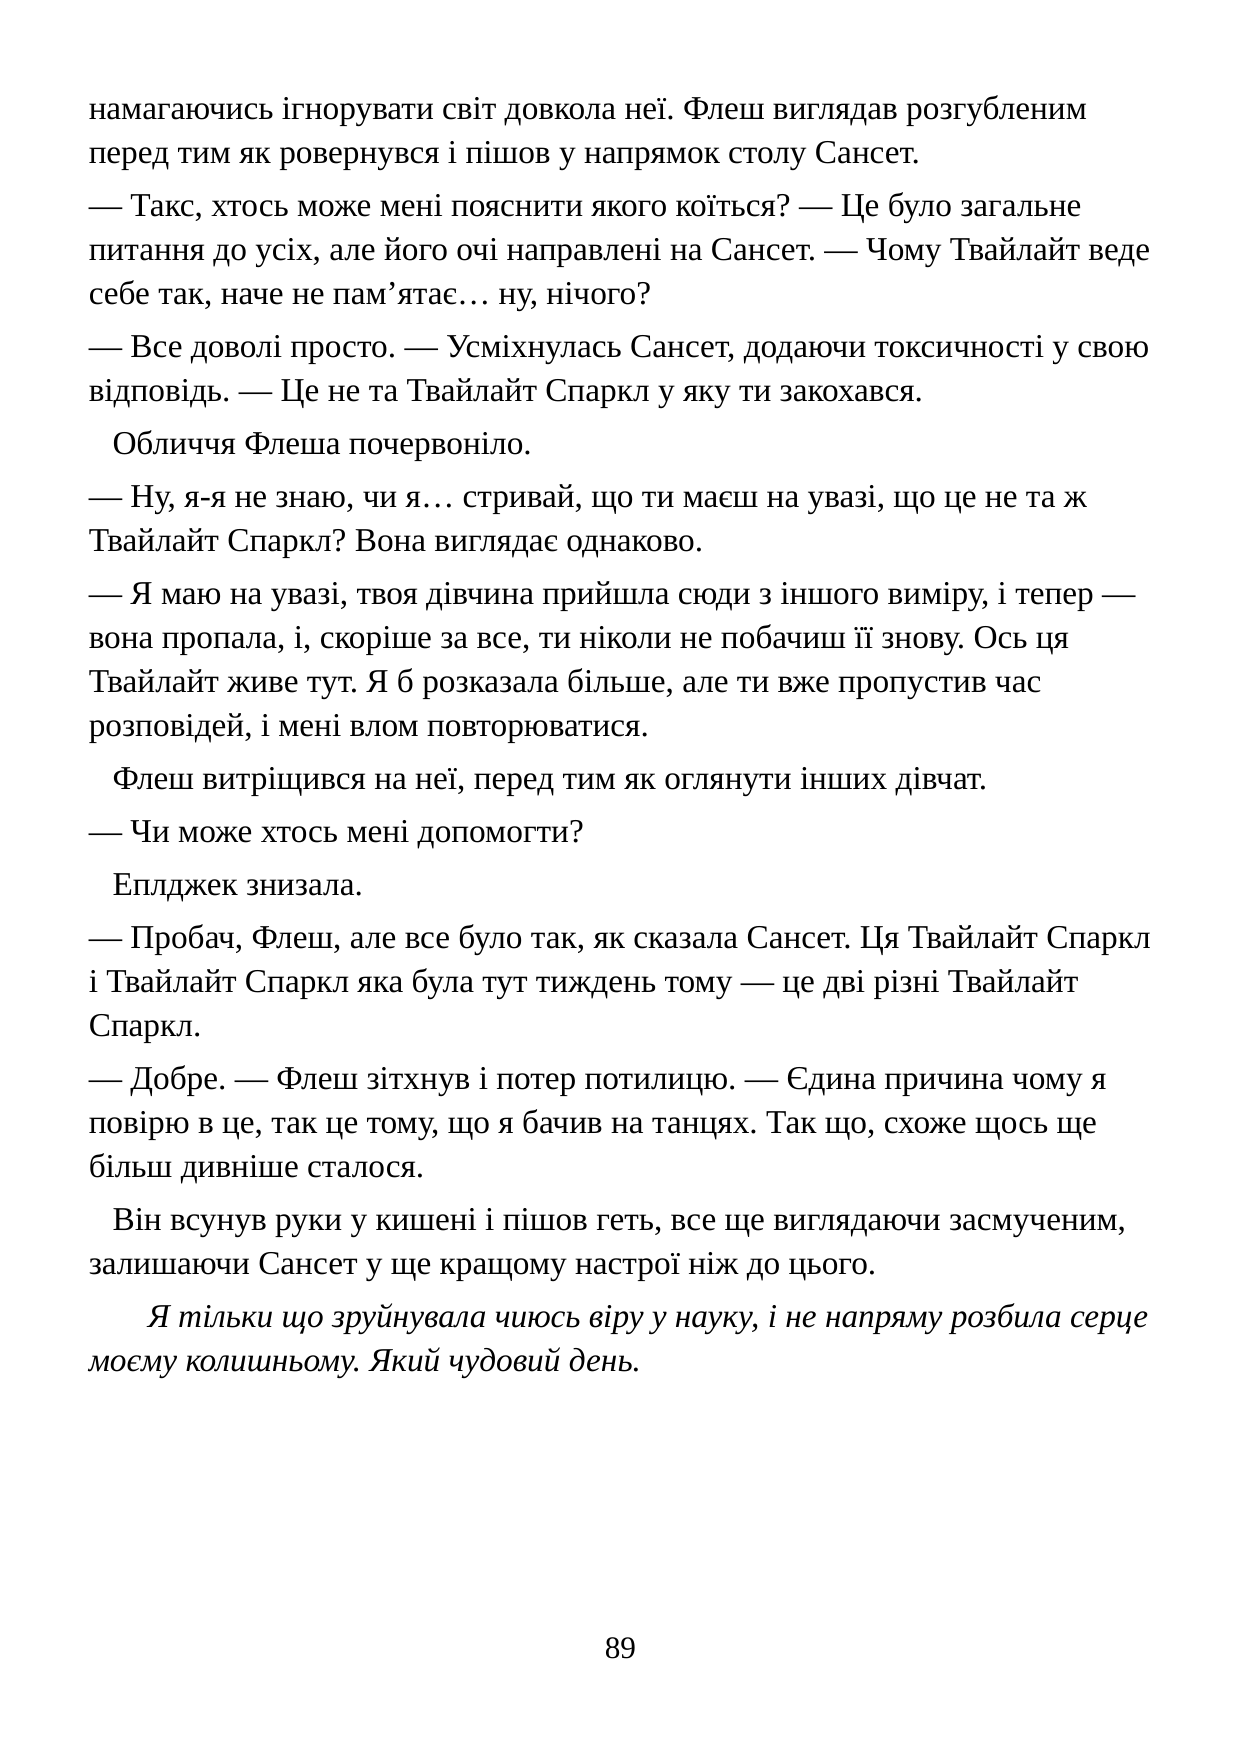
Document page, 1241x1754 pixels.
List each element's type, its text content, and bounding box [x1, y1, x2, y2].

text Я тільки що зруйнувала чиюсь віру у науку, і не напряму розбила серце моєму колишньому. Який чудовий день. [88, 1296, 1152, 1379]
text — Я маю на увазі, твоя дівчина прийшла сюди з іншого виміру, і тепер — вона пропала, і, скоріше за все, ти ніколи не побачиш її знову. Ось ця Твайлайт живе тут. Я б розказала більше, але ти вже пропустив час розповідей, і мені влом повторюватися. [88, 573, 1152, 744]
text — Ну, я-я не знаю, чи я… стривай, що ти маєш на увазі, що це не та ж Твайлайт Спаркл? Вона виглядає однаково. [88, 476, 1152, 559]
text Він всунув руки у кишені і пішов геть, все ще виглядаючи засмученим, залишаючи Сансет у ще кращому настрої ніж до цього. [88, 1199, 1152, 1282]
text Флеш витріщився на неї, перед тим як оглянути інших дівчат. [88, 758, 1152, 797]
text — Добре. — Флеш зітхнув і потер потилицю. — Єдина причина чому я повірю в це, так це тому, що я бачив на танцях. Так що, схоже щось ще більш дивніше сталося. [88, 1058, 1152, 1185]
text — Все доволі просто. — Усміхнулась Сансет, додаючи токсичності у свою відповідь. — Це не та Твайлайт Спаркл у яку ти закохався. [88, 327, 1152, 409]
text намагаючись ігнорувати світ довкола неї. Флеш виглядав розгубленим перед тим як ровернувся і пішов у напрямок столу Сансет. [88, 88, 1152, 171]
text Обличчя Флеша почервоніло. [88, 423, 1152, 462]
text Еплджек знизала. [88, 864, 1152, 903]
text — Чи може хтось мені допомогти? [88, 811, 1152, 850]
text — Такс, хтось може мені пояснити якого коїться? — Це було загальне питання до усіх, але його очі направлені на Сансет. — Чому Твайлайт веде себе так, наче не пам’ятає… ну, нічого? [88, 186, 1152, 312]
text — Пробач, Флеш, але все було так, як сказала Сансет. Ця Твайлайт Спаркл і Твайлайт Спаркл яка була тут тиждень тому — це дві різні Твайлайт Спаркл. [88, 917, 1152, 1044]
